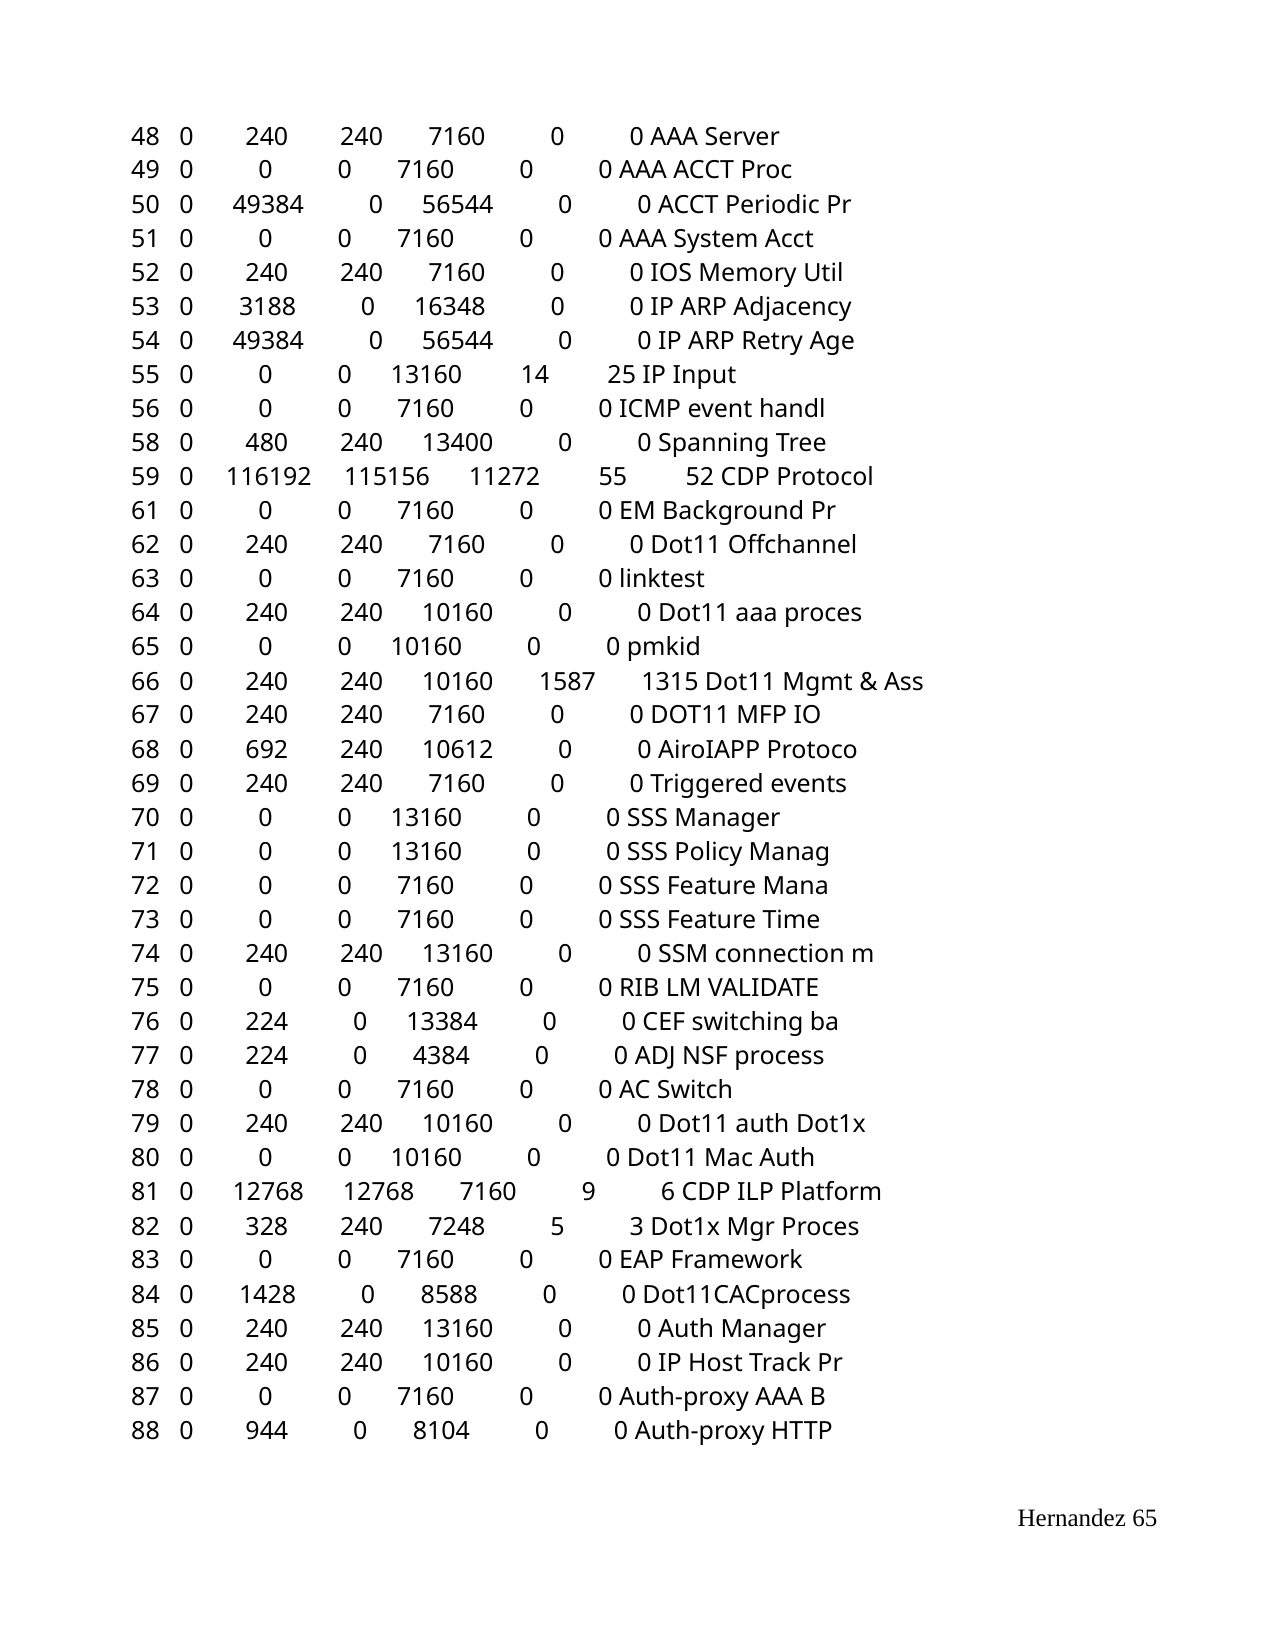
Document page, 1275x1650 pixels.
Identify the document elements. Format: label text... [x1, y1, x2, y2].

text 69 0 240 240 7160 0 0 Triggered events [118, 765, 1157, 799]
text 62 0 240 240 7160 0 0 Dot11 Offchannel [118, 527, 1157, 561]
text 86 0 240 240 10160 0 0 IP Host Track Pr [118, 1344, 1157, 1378]
text 70 0 0 0 13160 0 0 SSS Manager [118, 799, 1157, 833]
text 88 0 944 0 8104 0 0 Auth-proxy HTTP [118, 1412, 1157, 1447]
text 87 0 0 0 7160 0 0 Auth-proxy AAA B [118, 1378, 1157, 1412]
text 84 0 1428 0 8588 0 0 Dot11CACprocess [118, 1276, 1157, 1310]
text 66 0 240 240 10160 1587 1315 Dot11 Mgmt & Ass [118, 663, 1157, 697]
text 83 0 0 0 7160 0 0 EAP Framework [118, 1242, 1157, 1276]
text 50 0 49384 0 56544 0 0 ACCT Periodic Pr [118, 186, 1157, 220]
text 74 0 240 240 13160 0 0 SSM connection m [118, 936, 1157, 970]
text 59 0 116192 115156 11272 55 52 CDP Protocol [118, 459, 1157, 493]
text 55 0 0 0 13160 14 25 IP Input [118, 357, 1157, 391]
text 48 0 240 240 7160 0 0 AAA Server [118, 118, 1157, 152]
text 81 0 12768 12768 7160 9 6 CDP ILP Platform [118, 1174, 1157, 1208]
text 53 0 3188 0 16348 0 0 IP ARP Adjacency [118, 288, 1157, 322]
text 72 0 0 0 7160 0 0 SSS Feature Mana [118, 867, 1157, 902]
text 77 0 224 0 4384 0 0 ADJ NSF process [118, 1038, 1157, 1072]
text 75 0 0 0 7160 0 0 RIB LM VALIDATE [118, 970, 1157, 1004]
text 52 0 240 240 7160 0 0 IOS Memory Util [118, 254, 1157, 288]
text 58 0 480 240 13400 0 0 Spanning Tree [118, 425, 1157, 459]
text 85 0 240 240 13160 0 0 Auth Manager [118, 1310, 1157, 1344]
text 56 0 0 0 7160 0 0 ICMP event handl [118, 391, 1157, 425]
text 64 0 240 240 10160 0 0 Dot11 aaa proces [118, 595, 1157, 629]
text 79 0 240 240 10160 0 0 Dot11 auth Dot1x [118, 1106, 1157, 1140]
text 80 0 0 0 10160 0 0 Dot11 Mac Auth [118, 1140, 1157, 1174]
text 73 0 0 0 7160 0 0 SSS Feature Time [118, 902, 1157, 936]
text 61 0 0 0 7160 0 0 EM Background Pr [118, 493, 1157, 527]
text 71 0 0 0 13160 0 0 SSS Policy Manag [118, 833, 1157, 867]
text 67 0 240 240 7160 0 0 DOT11 MFP IO [118, 697, 1157, 731]
text 49 0 0 0 7160 0 0 AAA ACCT Proc [118, 152, 1157, 186]
text 51 0 0 0 7160 0 0 AAA System Acct [118, 220, 1157, 254]
text 82 0 328 240 7248 5 3 Dot1x Mgr Proces [118, 1208, 1157, 1242]
text 63 0 0 0 7160 0 0 linktest [118, 561, 1157, 595]
text 78 0 0 0 7160 0 0 AC Switch [118, 1072, 1157, 1106]
text 76 0 224 0 13384 0 0 CEF switching ba [118, 1004, 1157, 1038]
text 68 0 692 240 10612 0 0 AiroIAPP Protoco [118, 731, 1157, 765]
text 65 0 0 0 10160 0 0 pmkid [118, 629, 1157, 663]
text 54 0 49384 0 56544 0 0 IP ARP Retry Age [118, 322, 1157, 357]
